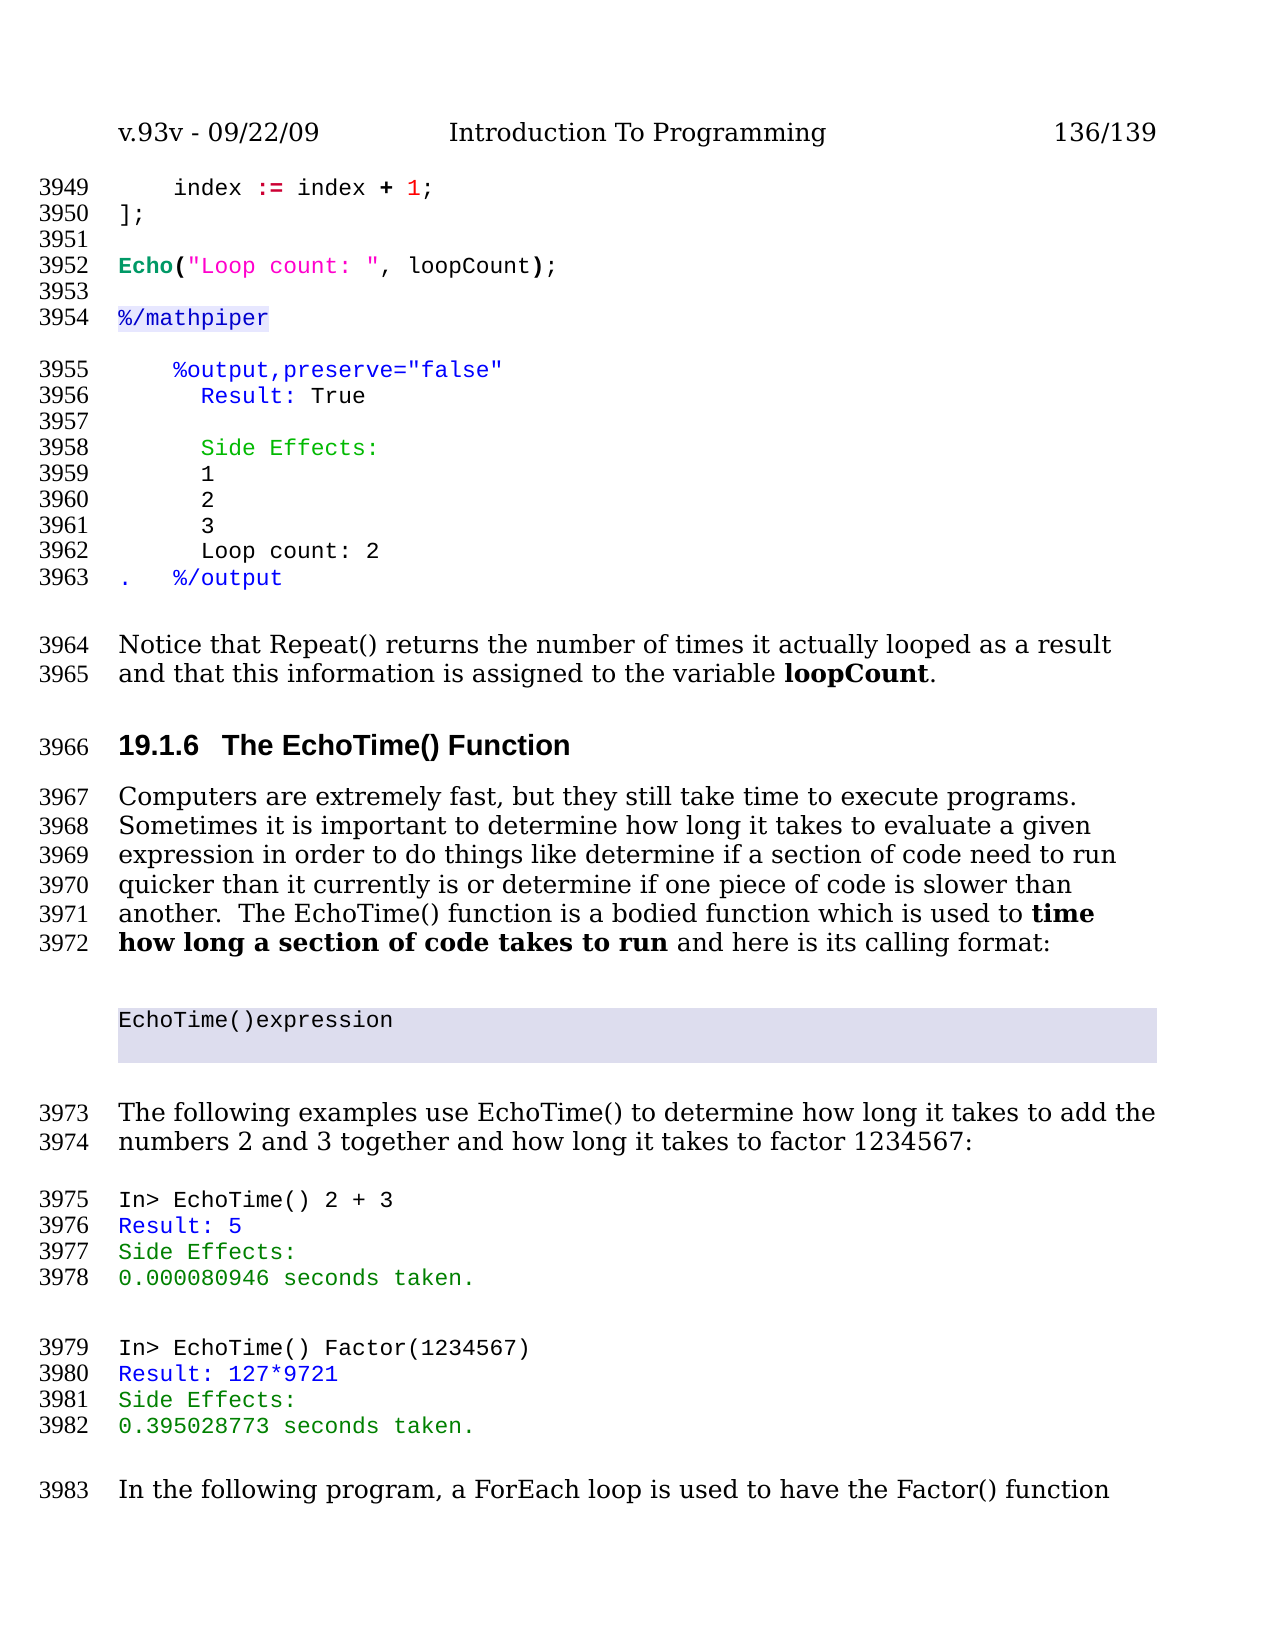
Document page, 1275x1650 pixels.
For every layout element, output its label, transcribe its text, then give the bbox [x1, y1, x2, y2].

text In> EchoTime() 2 + 3 [118, 1188, 1157, 1214]
text . %/output [118, 566, 1157, 592]
text index := index + 1; [118, 177, 1157, 203]
text Loop count: 2 [118, 540, 1157, 566]
text 1 [118, 462, 1157, 488]
text Echo("Loop count: ", loopCount); [118, 254, 1157, 281]
text Computers are extremely fast, but they still take time to execute programs. Sometimes it is important to determine how long it takes to evaluate a given expression in order to do things like determine if a section of code need to run quicker than it currently is or determine if one piece of code is slower than another. The EchoTime() function is a bodied function which is used to time how long a section of code takes to run and here is its calling format: [118, 782, 1157, 958]
text 3 [118, 514, 1157, 540]
text Result: 127*9721 [118, 1362, 1157, 1388]
text Result: 5 [118, 1214, 1157, 1240]
text ]; [118, 203, 1157, 229]
text 0.395028773 seconds taken. [118, 1414, 1157, 1440]
text In> EchoTime() Factor(1234567) [118, 1336, 1157, 1362]
text The following examples use EchoTime() to determine how long it takes to add the numbers 2 and 3 together and how long it takes to factor 1234567: [118, 1098, 1157, 1157]
text Notice that Repeat() returns the number of times it actually looped as a result and that this information is assigned to the variable loopCount. [118, 630, 1157, 689]
text %/mathpiper [118, 306, 1157, 332]
text Side Effects: [118, 1240, 1157, 1266]
subtitle The EchoTime() Function [118, 728, 1157, 761]
text %output,preserve="false" [118, 358, 1157, 384]
text In the following program, a ForEach loop is used to have the Factor() function [118, 1475, 1157, 1504]
text Side Effects: [118, 436, 1157, 462]
text 2 [118, 488, 1157, 514]
text 0.000080946 seconds taken. [118, 1266, 1157, 1292]
table_header EchoTime()expression [118, 1008, 1157, 1063]
text Side Effects: [118, 1388, 1157, 1414]
text Result: True [118, 384, 1157, 410]
